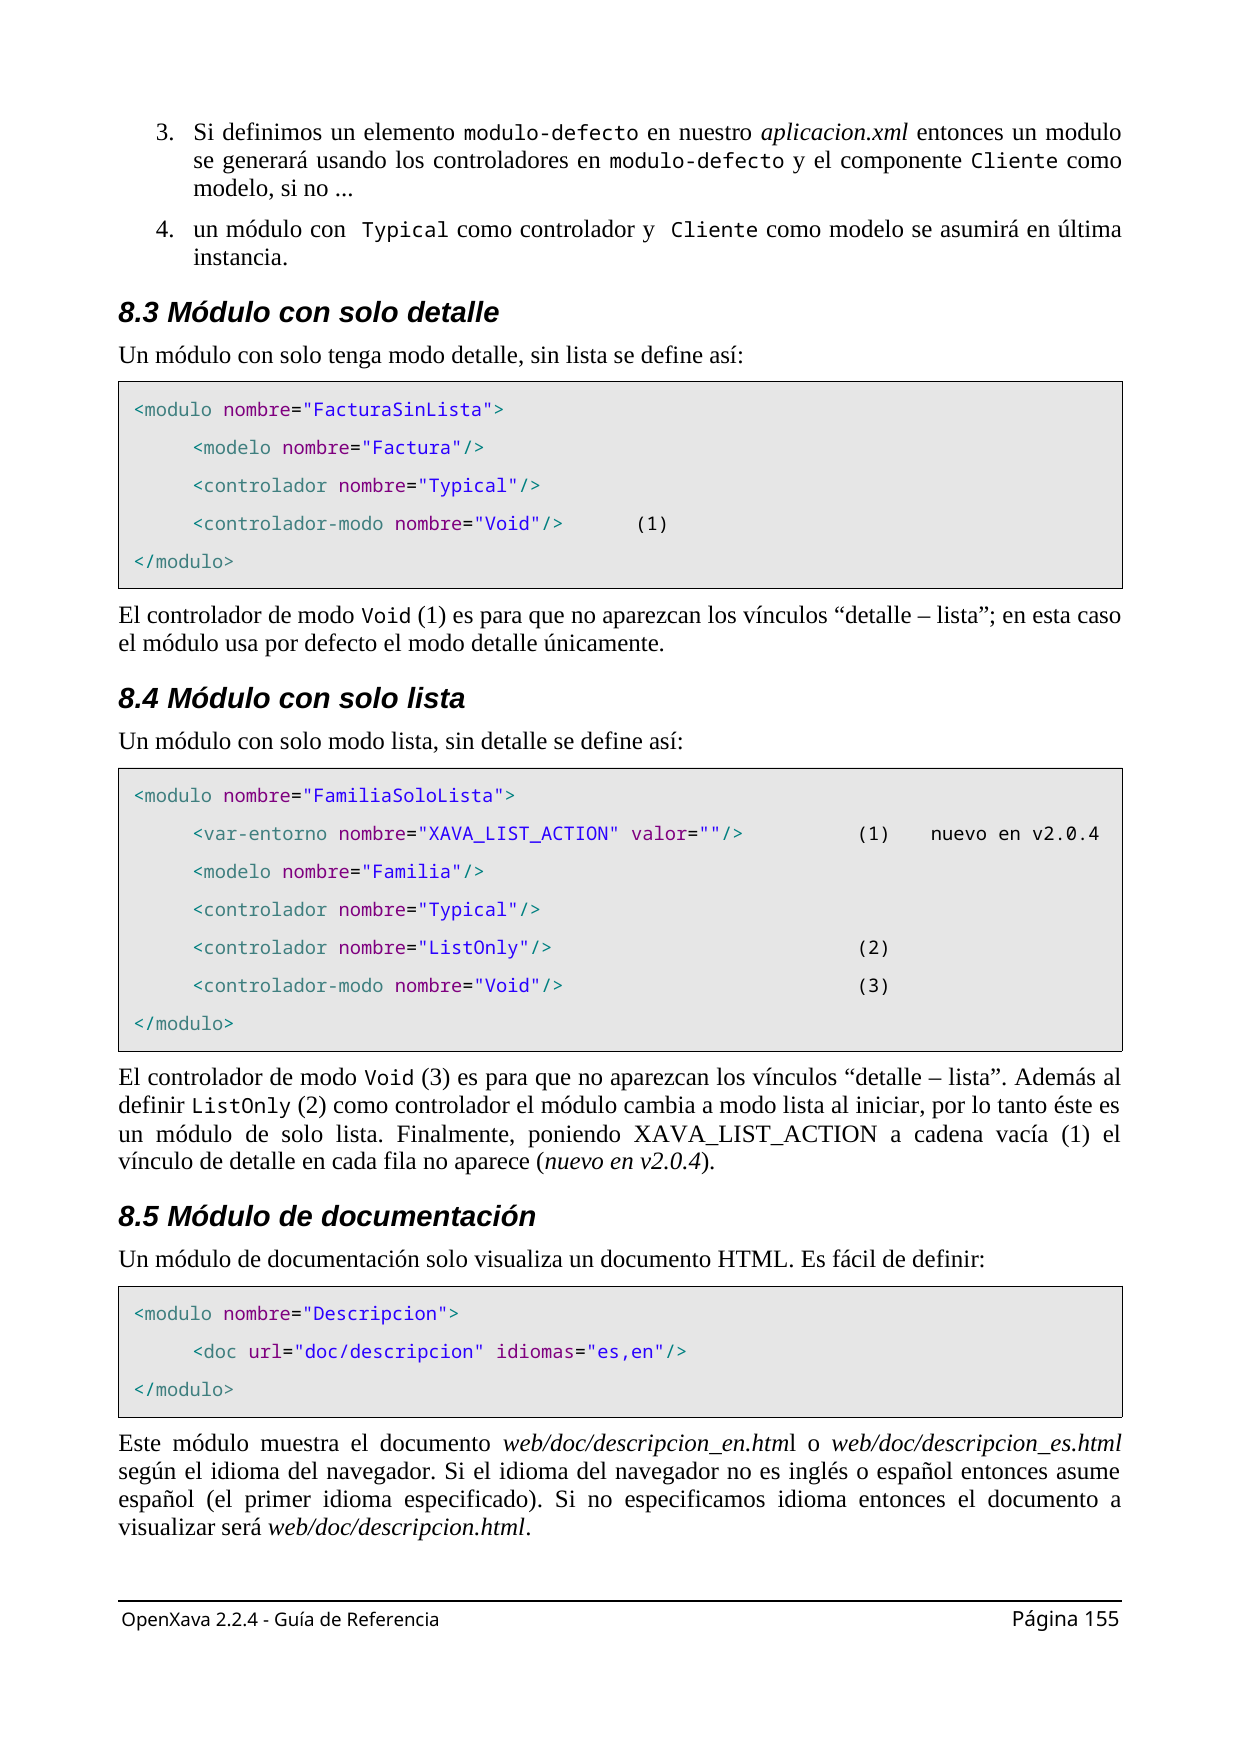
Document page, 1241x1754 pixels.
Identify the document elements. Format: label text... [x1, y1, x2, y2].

text <modulo nombre="Descripcion"> [119, 1287, 1122, 1324]
text <modulo nombre="FacturaSinLista"> [119, 382, 1122, 419]
text Un módulo con solo modo lista, sin detalle se define así: [118, 727, 1122, 755]
text <var-entorno nombre="XAVA_LIST_ACTION" valor=""/> (1) nuevo en v2.0.4 [119, 805, 1122, 843]
text <controlador nombre="Typical"/> [119, 881, 1122, 919]
list un módulo con Typical como controlador y Cliente como modelo se asumirá en última instancia. [156, 215, 1122, 271]
text Un módulo con solo tenga modo detalle, sin lista se define así: [118, 341, 1122, 369]
subtitle Módulo con solo detalle [118, 296, 1122, 328]
text </modulo> [119, 996, 1122, 1051]
text <modelo nombre="Factura"/> [119, 419, 1122, 457]
text </modulo> [119, 533, 1122, 588]
text <doc url="doc/descripcion" idiomas="es,en"/> [119, 1324, 1122, 1362]
text Este módulo muestra el documento web/doc/descripcion_en.html o web/doc/descripcion_es.html según el idioma del navegador. Si el idioma del navegador no es inglés o español entonces asume español (el primer idioma especificado). Si no especificamos idioma entonces el documento a visualizar será web/doc/descripcion.html. [118, 1429, 1122, 1540]
text <controlador nombre="ListOnly"/> (2) [119, 919, 1122, 957]
text El controlador de modo Void (1) es para que no aparezcan los vínculos “detalle – lista”; en esta caso el módulo usa por defecto el modo detalle únicamente. [118, 601, 1122, 657]
text El controlador de modo Void (3) es para que no aparezcan los vínculos “detalle – lista”. Además al definir ListOnly (2) como controlador el módulo cambia a modo lista al iniciar, por lo tanto éste es un módulo de solo lista. Finalmente, poniendo XAVA_LIST_ACTION a cadena vacía (1) el vínculo de detalle en cada fila no aparece (nuevo en v2.0.4). [118, 1063, 1122, 1175]
text <controlador-modo nombre="Void"/> (3) [119, 957, 1122, 996]
text Un módulo de documentación solo visualiza un documento HTML. Es fácil de definir: [118, 1245, 1122, 1273]
text <controlador-modo nombre="Void"/> (1) [119, 495, 1122, 533]
subtitle Módulo con solo lista [118, 682, 1122, 715]
text <controlador nombre="Typical"/> [119, 457, 1122, 495]
text <modelo nombre="Familia"/> [119, 843, 1122, 881]
text </modulo> [119, 1362, 1122, 1417]
text <modulo nombre="FamiliaSoloLista"> [119, 769, 1122, 805]
subtitle Módulo de documentación [118, 1200, 1122, 1233]
list Si definimos un elemento modulo-defecto en nuestro aplicacion.xml entonces un modulo se generará usando los controladores en modulo-defecto y el componente Cliente como modelo, si no ... [156, 118, 1122, 202]
